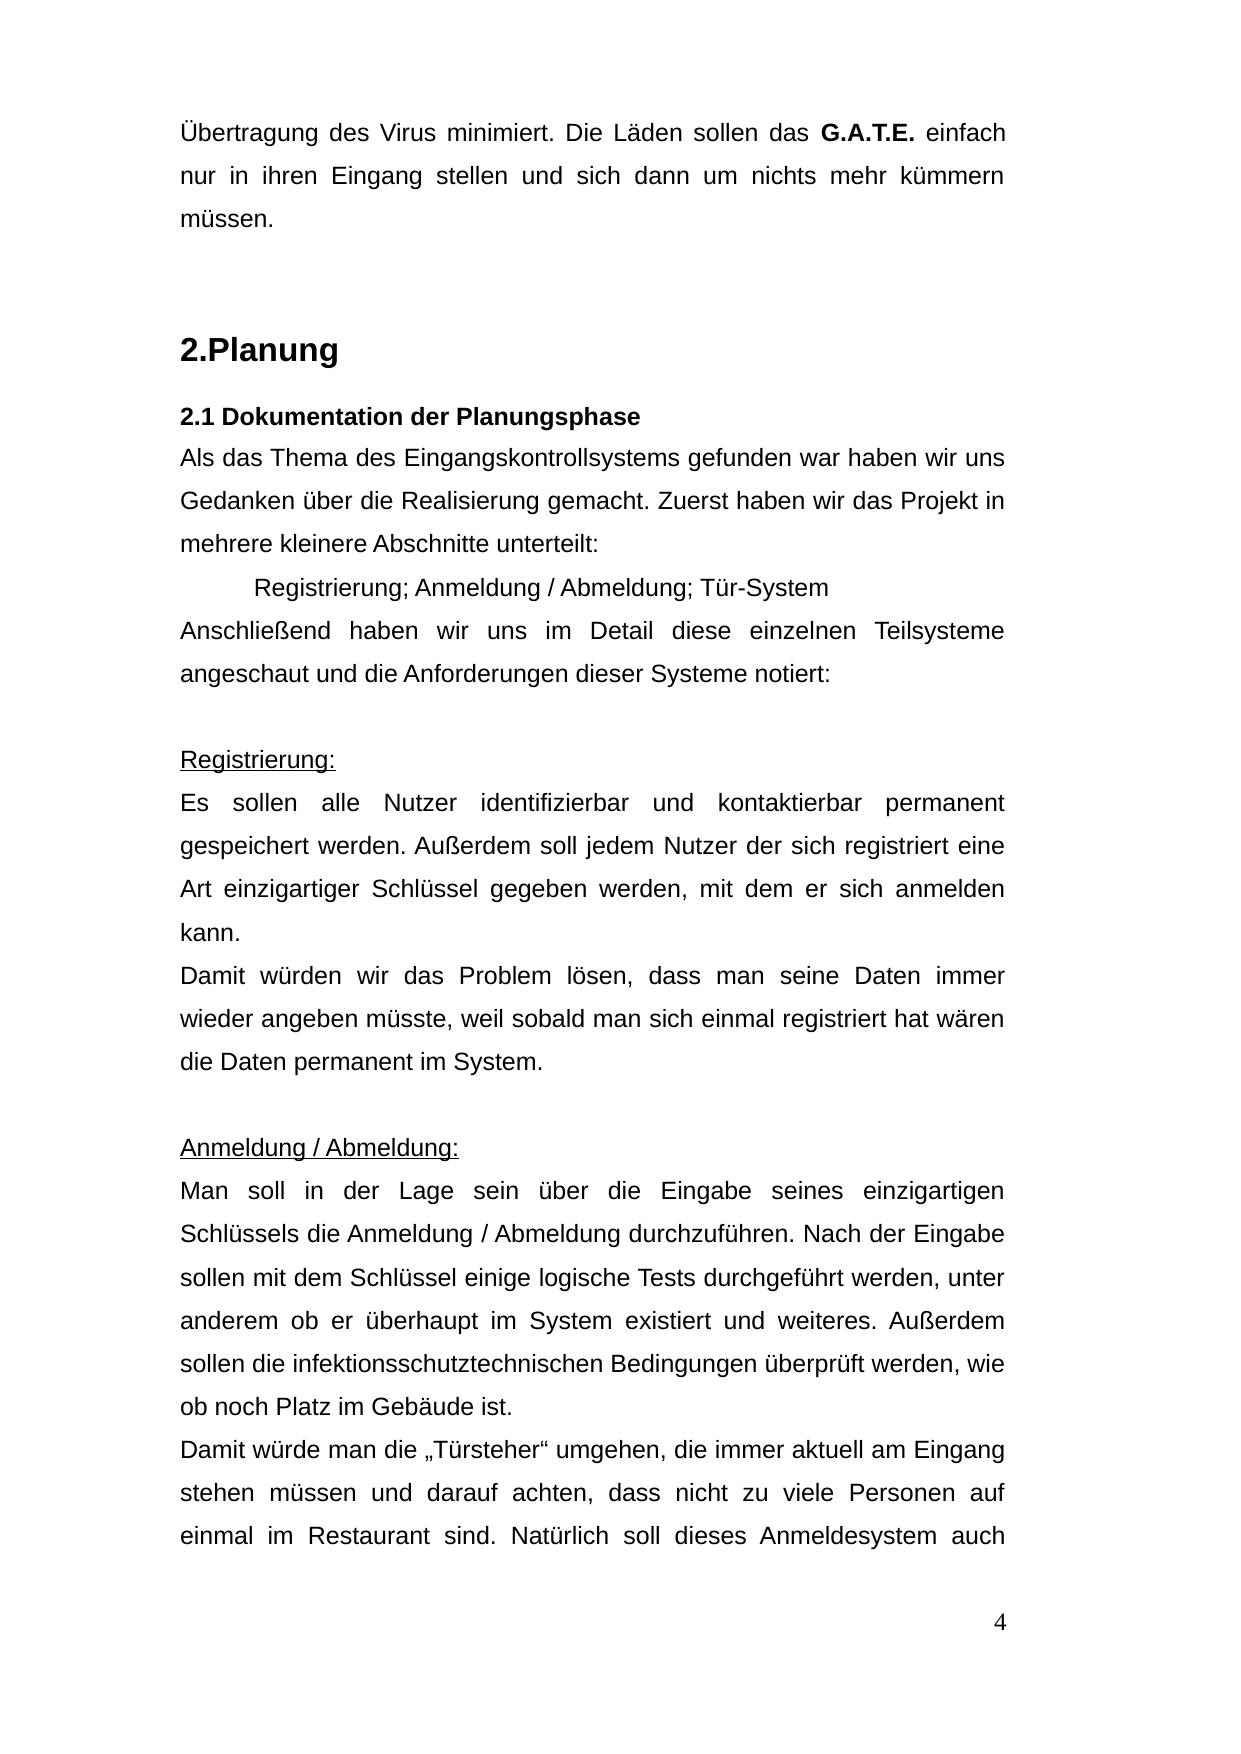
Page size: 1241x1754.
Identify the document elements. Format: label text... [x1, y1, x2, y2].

text Als das Thema des Eingangskontrollsystems gefunden war haben wir uns Gedanken über die Realisierung gemacht. Zuerst haben wir das Projekt in mehrere kleinere Abschnitte unterteilt: [180, 443, 1006, 558]
subtitle 2.1 Dokumentation der Planungsphase [180, 402, 1006, 431]
text Anschließend haben wir uns im Detail diese einzelnen Teilsysteme angeschaut und die Anforderungen dieser Systeme notiert: [180, 616, 1006, 687]
text Registrierung; Anmeldung / Abmeldung; Tür-System [180, 572, 1006, 601]
text Damit würde man die „Türsteher“ umgehen, die immer aktuell am Eingang stehen müssen und darauf achten, dass nicht zu viele Personen auf einmal im Restaurant sind. Natürlich soll dieses Anmeldesystem auch [180, 1435, 1006, 1550]
text Registrierung: [180, 745, 1006, 774]
text Es sollen alle Nutzer identifizierbar und kontaktierbar permanent gespeichert werden. Außerdem soll jedem Nutzer der sich registriert eine Art einzigartiger Schlüssel gegeben werden, mit dem er sich anmelden kann. [180, 788, 1006, 946]
text Man soll in der Lage sein über die Eingabe seines einzigartigen Schlüssels die Anmeldung / Abmeldung durchzuführen. Nach der Eingabe sollen mit dem Schlüssel einige logische Tests durchgeführt werden, unter anderem ob er überhaupt im System existiert und weiteres. Außerdem sollen die infektionsschutztechnischen Bedingungen überprüft werden, wie ob noch Platz im Gebäude ist. [180, 1176, 1006, 1421]
text Anmeldung / Abmeldung: [180, 1133, 1006, 1162]
text Damit würden wir das Problem lösen, dass man seine Daten immer wieder angeben müsste, weil sobald man sich einmal registriert hat wären die Daten permanent im System. [180, 961, 1006, 1076]
text Übertragung des Virus minimiert. Die Läden sollen das G.A.T.E. einfach nur in ihren Eingang stellen und sich dann um nichts mehr kümmern müssen. [180, 118, 1006, 233]
subtitle 2.Planung [180, 330, 1006, 368]
